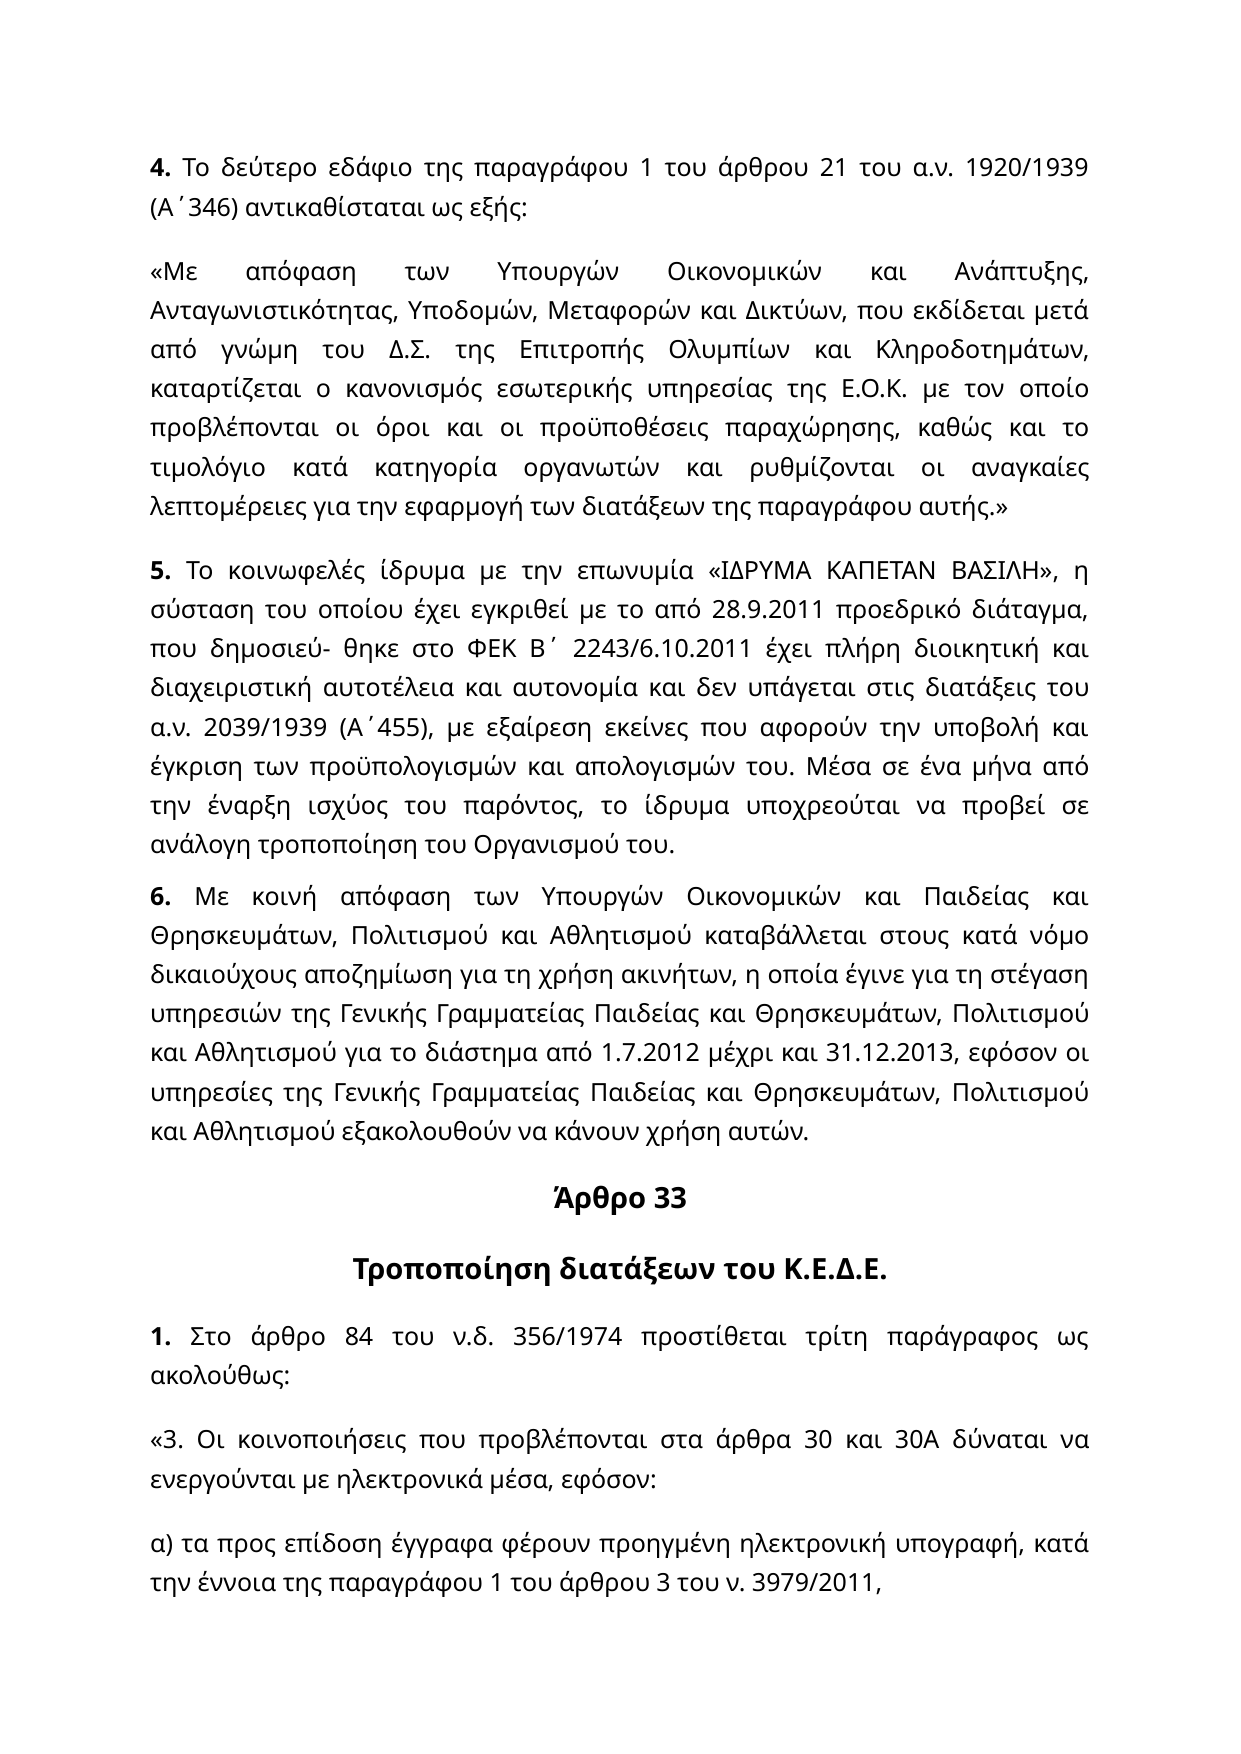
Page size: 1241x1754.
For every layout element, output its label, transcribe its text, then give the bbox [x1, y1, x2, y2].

text α) τα προς επίδοση έγγραφα φέρουν προηγμένη ηλεκτρονική υπογραφή, κατά την έννοια της παραγράφου 1 του άρθρου 3 του ν. 3979/2011, [150, 1525, 1090, 1599]
text 1. Στο άρθρο 84 του ν.δ. 356/1974 προστίθεται τρίτη παράγραφος ως ακολούθως: [150, 1319, 1090, 1392]
text «Με απόφαση των Υπουργών Οικονομικών και Ανάπτυξης, Ανταγωνιστικότητας, Υποδομών, Μεταφορών και Δικτύων, που εκδίδεται μετά από γνώμη του Δ.Σ. της Επιτροπής Ολυμπίων και Κληροδοτημάτων, καταρτίζεται ο κανονισμός εσωτερικής υπηρεσίας της Ε.Ο.Κ. με τον οποίο προβλέπονται οι όροι και οι προϋποθέσεις παραχώρησης, καθώς και το τιμολόγιο κατά κατηγορία οργανωτών και ρυθμίζονται οι αναγκαίες λεπτομέρειες για την εφαρμογή των διατάξεων της παραγράφου αυτής.» [150, 253, 1090, 522]
text 6. Με κοινή απόφαση των Υπουργών Οικονομικών και Παιδείας και Θρησκευμάτων, Πολιτισμού και Αθλητισμού καταβάλλεται στους κατά νόμο δικαιούχους αποζημίωση για τη χρήση ακινήτων, η οποία έγινε για τη στέγαση υπηρεσιών της Γενικής Γραμματείας Παιδείας και Θρησκευμάτων, Πολιτισμού και Αθλητισμού για το διάστημα από 1.7.2012 μέχρι και 31.12.2013, εφόσον οι υπηρεσίες της Γενικής Γραμματείας Παιδείας και Θρησκευμάτων, Πολιτισμού και Αθλητισμού εξακολουθούν να κάνουν χρήση αυτών. [150, 878, 1090, 1147]
text «3. Οι κοινοποιήσεις που προβλέπονται στα άρθρα 30 και 30Α δύναται να ενεργούνται με ηλεκτρονικά μέσα, εφόσον: [150, 1422, 1090, 1495]
subtitle Άρθρο 33 [150, 1177, 1090, 1217]
subtitle Τροποποίηση διατάξεων του Κ.Ε.Δ.Ε. [150, 1248, 1090, 1288]
text 5. Το κοινωφελές ίδρυμα με την επωνυμία «ΙΔΡΥΜΑ ΚΑΠΕΤΑΝ ΒΑΣΙΛΗ», η σύσταση του οποίου έχει εγκριθεί με το από 28.9.2011 προεδρικό διάταγμα, που δημοσιεύ- θηκε στο ΦΕΚ Β΄ 2243/6.10.2011 έχει πλήρη διοικητική και διαχειριστική αυτοτέλεια και αυτονομία και δεν υπάγεται στις διατάξεις του α.ν. 2039/1939 (Α΄455), με εξαίρεση εκείνες που αφορούν την υποβολή και έγκριση των προϋπολογισμών και απολογισμών του. Μέσα σε ένα μήνα από την έναρξη ισχύος του παρόντος, το ίδρυμα υποχρεούται να προβεί σε ανάλογη τροποποίηση του Οργανισμού του. [150, 552, 1090, 861]
text 4. Το δεύτερο εδάφιο της παραγράφου 1 του άρθρου 21 του α.ν. 1920/1939 (Α΄346) αντικαθίσταται ως εξής: [150, 150, 1090, 223]
